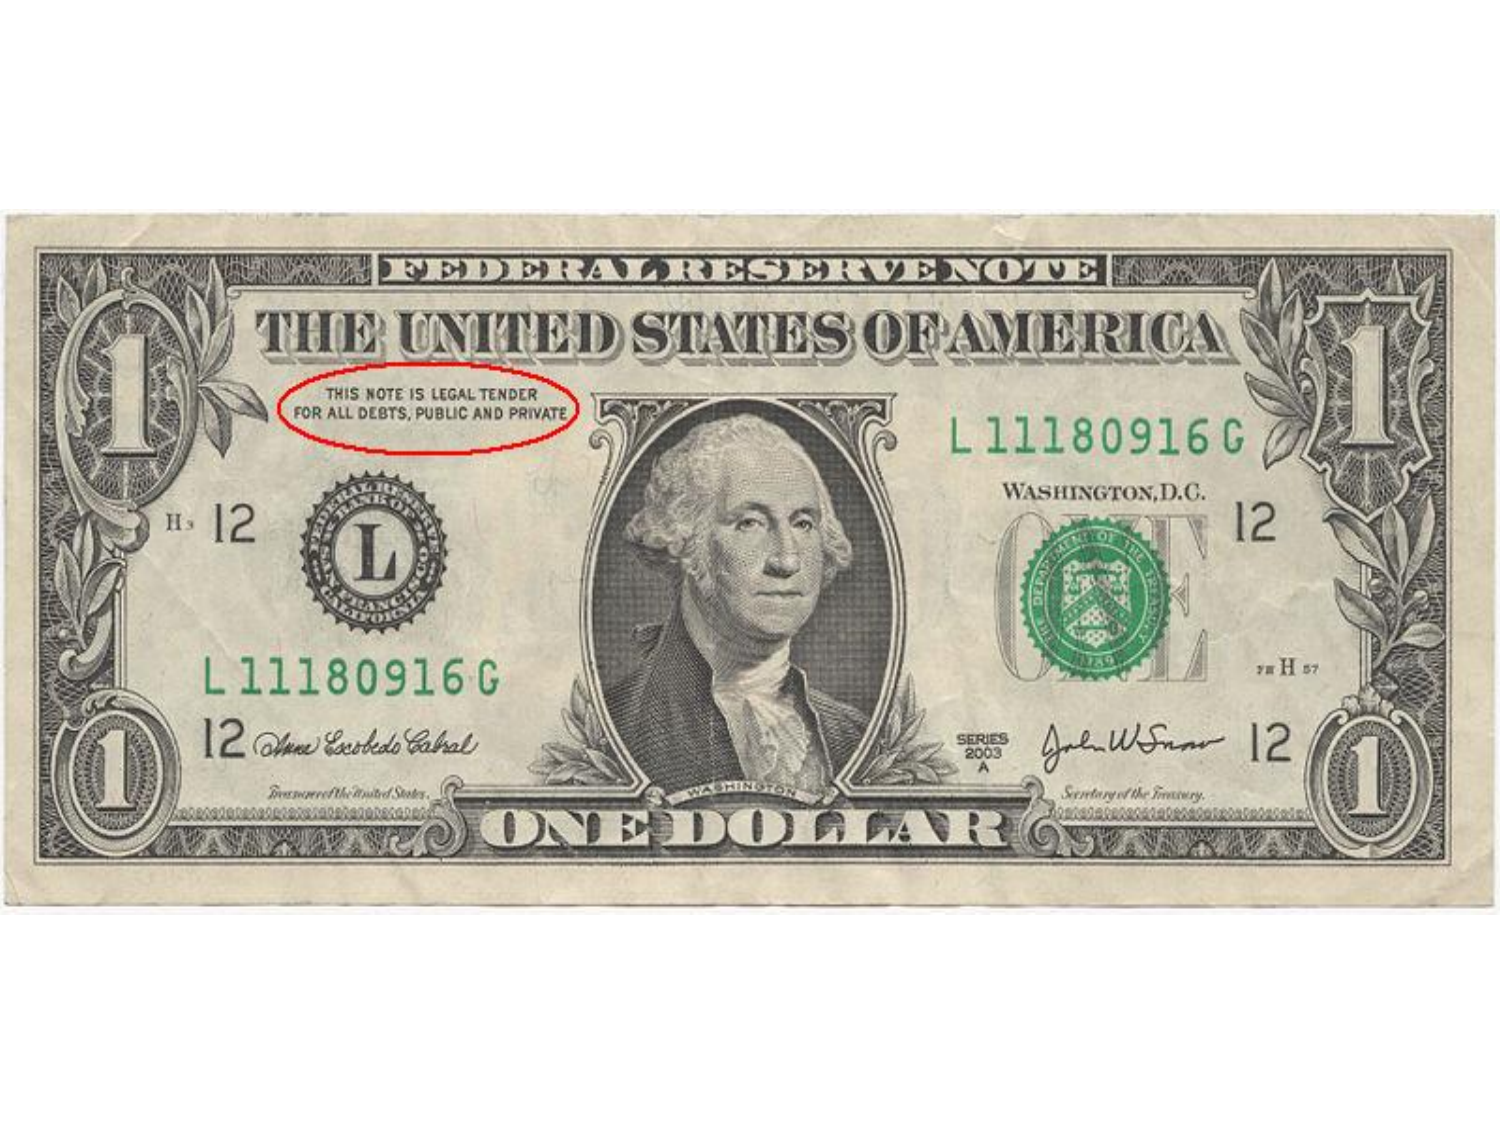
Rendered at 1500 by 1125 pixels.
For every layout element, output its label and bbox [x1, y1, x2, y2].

picture [0, 209, 1500, 915]
